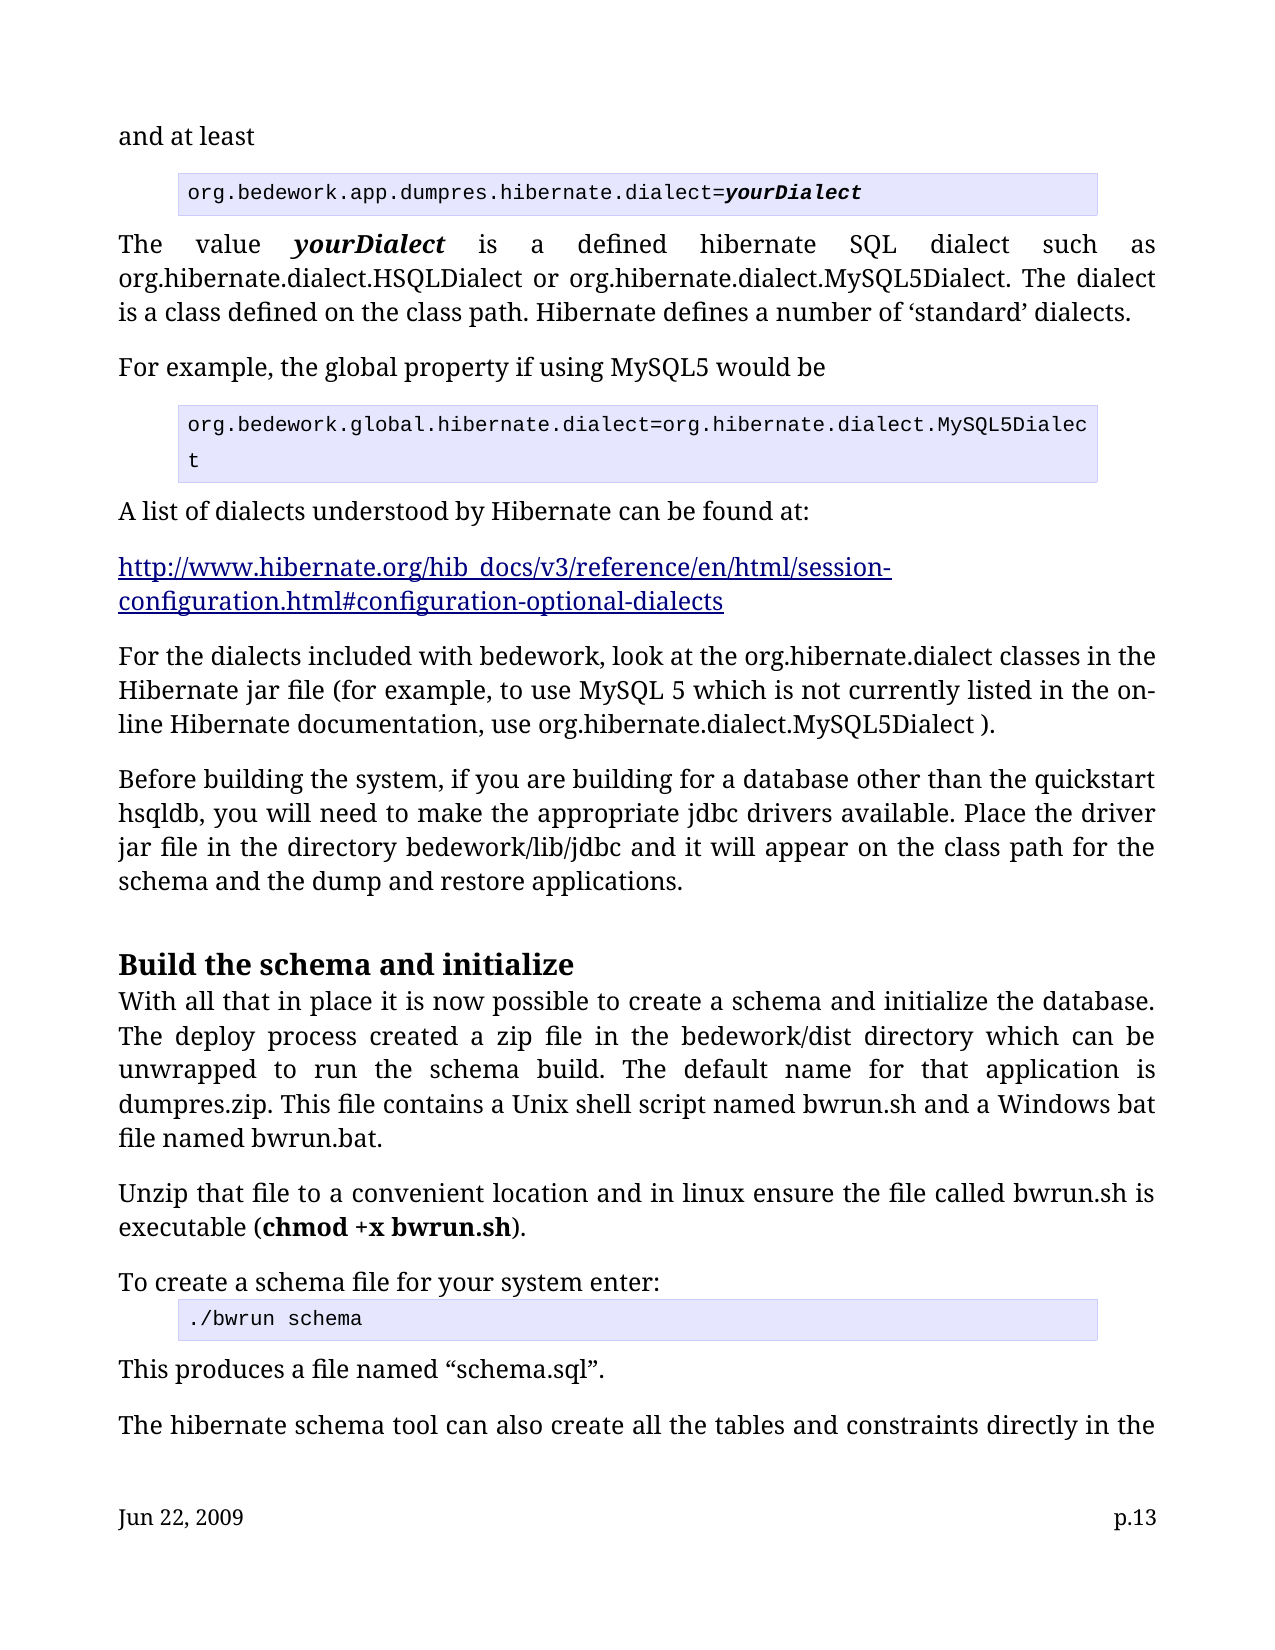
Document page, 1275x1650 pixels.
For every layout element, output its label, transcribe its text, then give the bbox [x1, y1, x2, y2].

text and at least [118, 118, 1157, 152]
text For example, the global property if using MySQL5 would be [118, 350, 1157, 384]
text Unzip that file to a convenient location and in linux ensure the file called bwrun.sh is executable (chmod +x bwrun.sh). [118, 1175, 1157, 1243]
text With all that in place it is now possible to create a schema and initialize the database. The deploy process created a zip file in the bedework/dist directory which can be unwrapped to run the schema build. The default name for that application is dumpres.zip. This file contains a Unix shell script named bwrun.sh and a Windows bat file named bwrun.bat. [118, 984, 1157, 1154]
text http://www.hibernate.org/hib_docs/v3/reference/en/html/session-configuration.html#configuration-optional-dialects [118, 549, 1157, 617]
subtitle Build the schema and initialize [118, 944, 1157, 984]
text This produces a file named “schema.sql”. [118, 1352, 1157, 1386]
text ./bwrun schema [179, 1300, 1097, 1340]
text A list of dialects understood by Hibernate can be found at: [118, 494, 1157, 528]
text org.bedework.global.hibernate.dialect=org.hibernate.dialect.MySQL5Dialect [179, 406, 1097, 482]
text Before building the system, if you are building for a database other than the quickstart hsqldb, you will need to make the appropriate jdbc drivers available. Place the driver jar file in the directory bedework/lib/jdbc and it will appear on the class path for the schema and the dump and restore applications. [118, 762, 1157, 898]
text For the dialects included with bedework, look at the org.hibernate.dialect classes in the Hibernate jar file (for example, to use MySQL 5 which is not currently listed in the on-line Hibernate documentation, use org.hibernate.dialect.MySQL5Dialect ). [118, 638, 1157, 741]
text The value yourDialect is a defined hibernate SQL dialect such as org.hibernate.dialect.HSQLDialect or org.hibernate.dialect.MySQL5Dialect. The dialect is a class defined on the class path. Hibernate defines a number of ‘standard’ dialects. [118, 227, 1157, 329]
text org.bedework.app.dumpres.hibernate.dialect=yourDialect [179, 174, 1097, 215]
text The hibernate schema tool can also create all the tables and constraints directly in the [118, 1407, 1157, 1441]
text To create a schema file for your system enter: [118, 1264, 1157, 1299]
